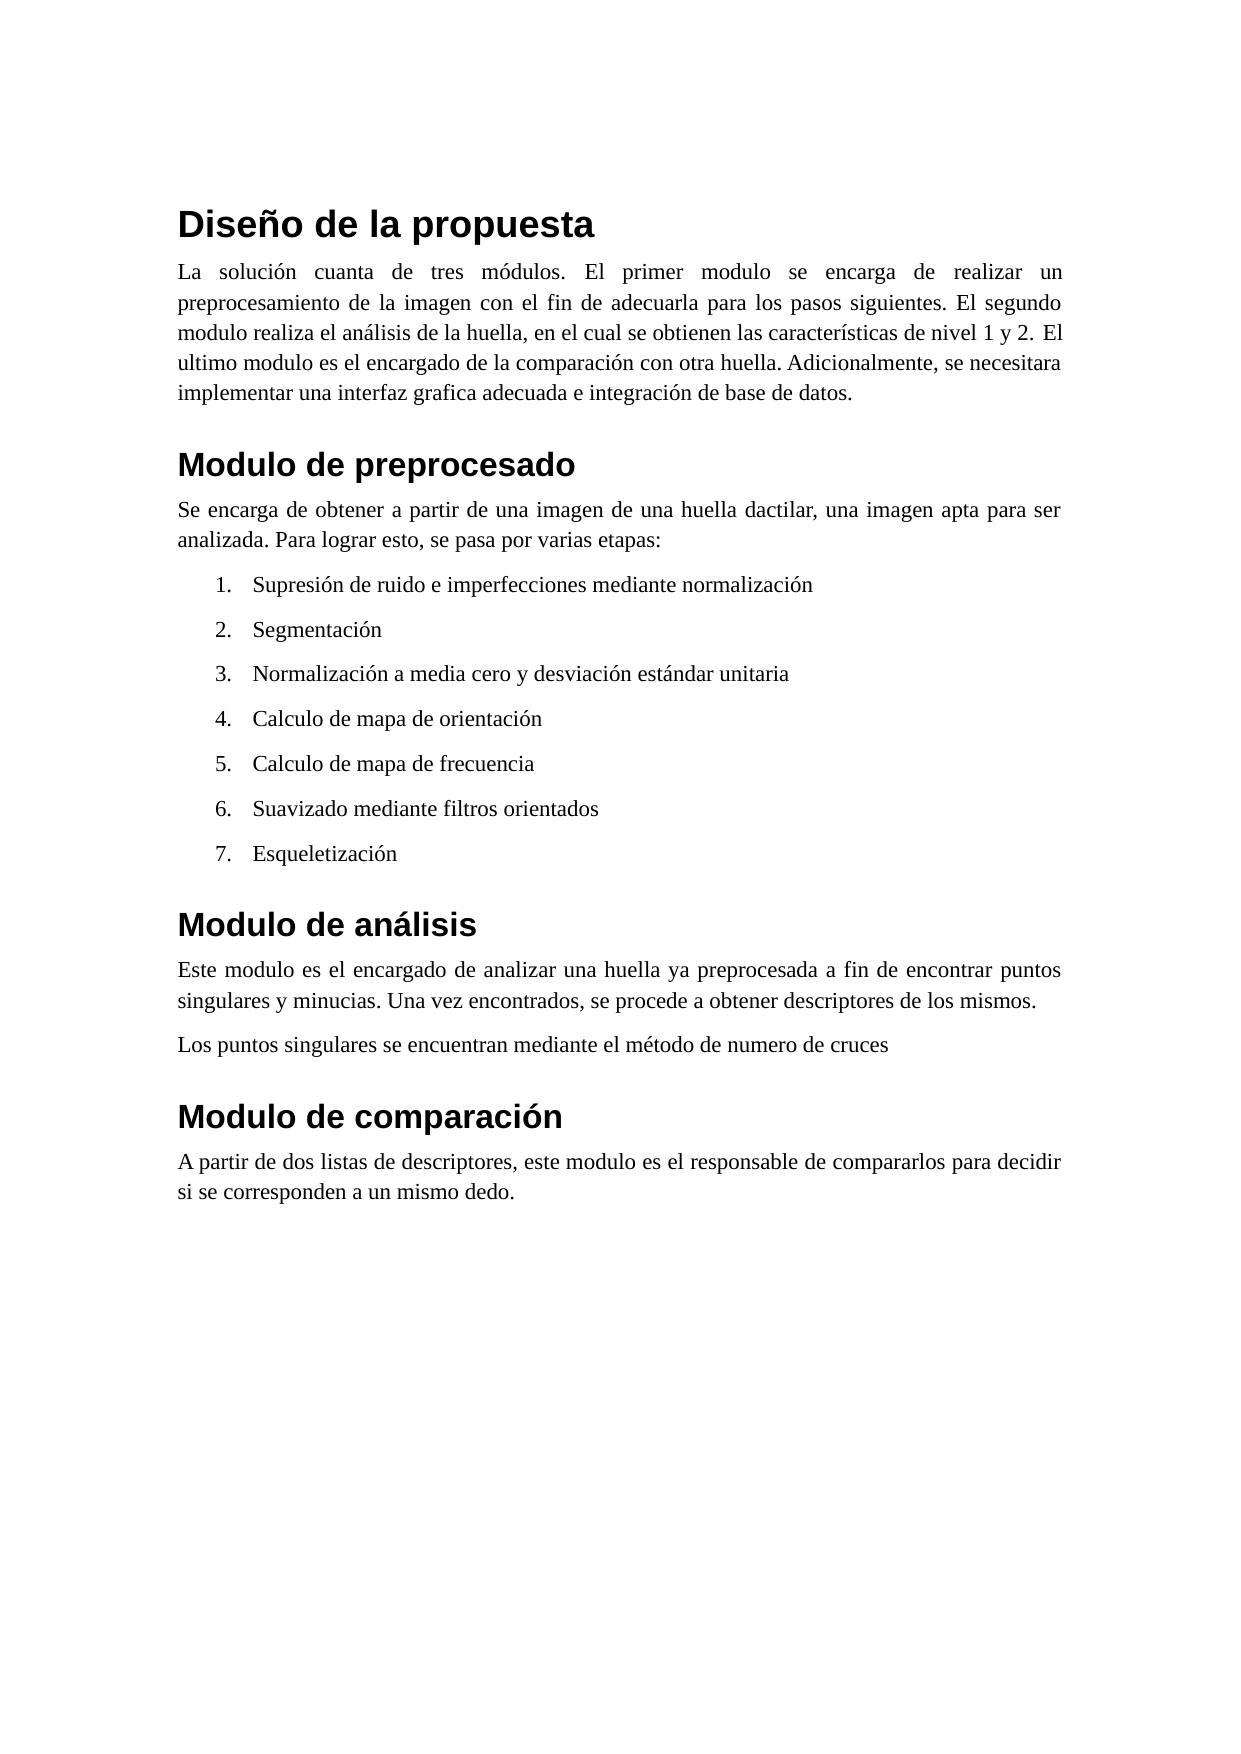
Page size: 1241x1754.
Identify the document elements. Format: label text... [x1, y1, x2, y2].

text A partir de dos listas de descriptores, este modulo es el responsable de compararlos para decidir si se corresponden a un mismo dedo. [177, 1148, 1063, 1205]
list Suavizado mediante filtros orientados [215, 795, 1063, 821]
list Supresión de ruido e imperfecciones mediante normalización [215, 571, 1063, 597]
list Esqueletización [215, 840, 1063, 866]
list Calculo de mapa de orientación [215, 705, 1063, 732]
subtitle Modulo de preprocesado [177, 445, 1063, 483]
subtitle Diseño de la propuesta [177, 202, 1063, 246]
text Los puntos singulares se encuentran mediante el método de numero de cruces [177, 1031, 1063, 1058]
text Este modulo es el encargado de analizar una huella ya preprocesada a fin de encontrar puntos singulares y minucias. Una vez encontrados, se procede a obtener descriptores de los mismos. [177, 956, 1063, 1013]
subtitle Modulo de comparación [177, 1097, 1063, 1136]
list Segmentación [215, 616, 1063, 642]
list Calculo de mapa de frecuencia [215, 750, 1063, 776]
list Normalización a media cero y desviación estándar unitaria [215, 661, 1063, 687]
text Se encarga de obtener a partir de una imagen de una huella dactilar, una imagen apta para ser analizada. Para lograr esto, se pasa por varias etapas: [177, 496, 1063, 552]
subtitle Modulo de análisis [177, 905, 1063, 944]
text La solución cuanta de tres módulos. El primer modulo se encarga de realizar un preprocesamiento de la imagen con el fin de adecuarla para los pasos siguientes. El segundo modulo realiza el análisis de la huella, en el cual se obtienen las características de nivel 1 y 2. El ultimo modulo es el encargado de la comparación con otra huella. Adicionalmente, se necesitara implementar una interfaz grafica adecuada e integración de base de datos. [177, 258, 1063, 406]
